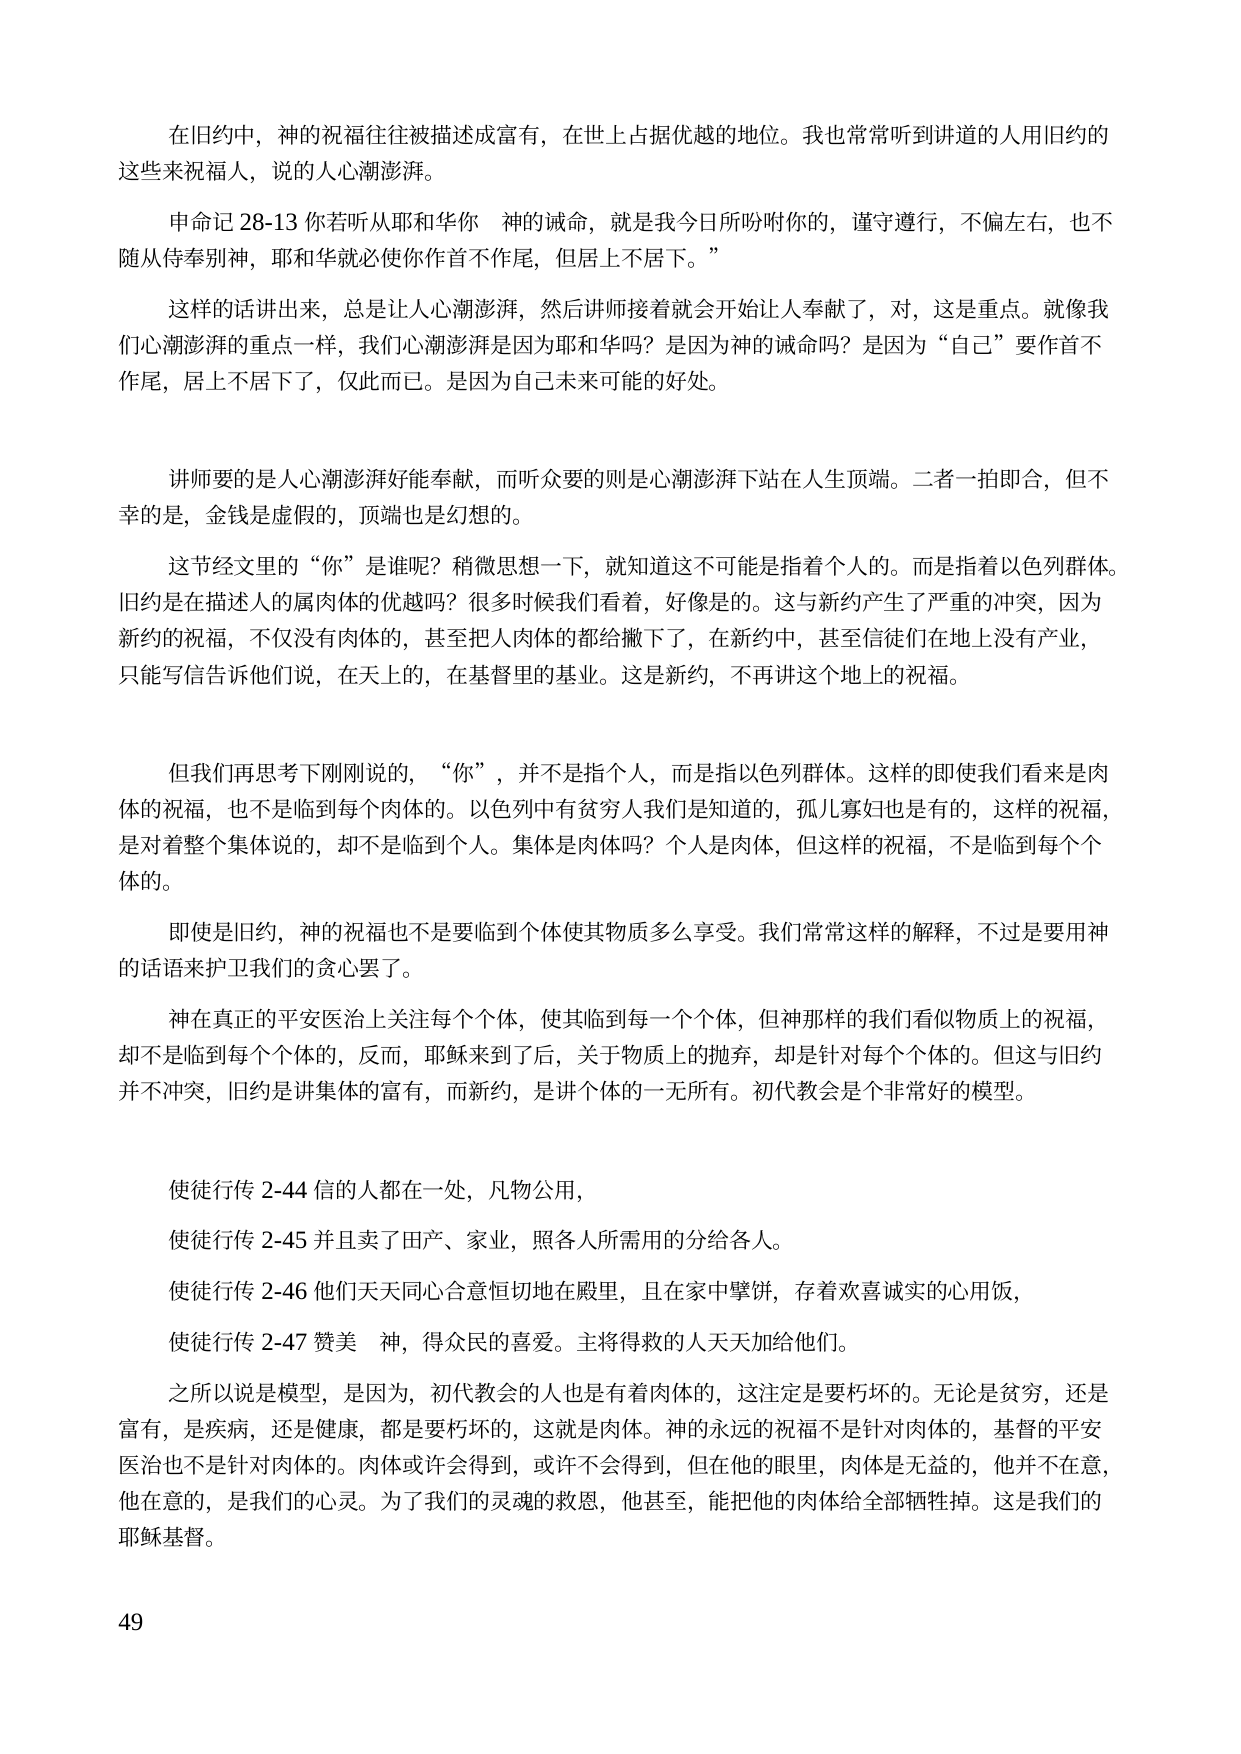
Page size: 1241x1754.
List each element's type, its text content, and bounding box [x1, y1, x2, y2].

text 在旧约中，神的祝福往往被描述成富有，在世上占据优越的地位。我也常常听到讲道的人用旧约的这些来祝福人，说的人心潮澎湃。 [118, 118, 1122, 186]
text 即使是旧约，神的祝福也不是要临到个体使其物质多么享受。我们常常这样的解释，不过是要用神的话语来护卫我们的贪心罢了。 [118, 915, 1122, 983]
text 使徒行传 2-47 赞美 神，得众民的喜爱。主将得救的人天天加给他们。 [118, 1325, 1122, 1356]
text 但我们再思考下刚刚说的，“你”，并不是指个人，而是指以色列群体。这样的即使我们看来是肉体的祝福，也不是临到每个肉体的。以色列中有贫穷人我们是知道的，孤儿寡妇也是有的，这样的祝福，是对着整个集体说的，却不是临到个人。集体是肉体吗？个人是肉体，但这样的祝福，不是临到每个个体的。 [118, 756, 1122, 896]
text 神在真正的平安医治上关注每个个体，使其临到每一个个体，但神那样的我们看似物质上的祝福，却不是临到每个个体的，反而，耶稣来到了后，关于物质上的抛弃，却是针对每个个体的。但这与旧约并不冲突，旧约是讲集体的富有，而新约，是讲个体的一无所有。初代教会是个非常好的模型。 [118, 1002, 1122, 1106]
text 讲师要的是人心潮澎湃好能奉献，而听众要的则是心潮澎湃下站在人生顶端。二者一拍即合，但不幸的是，金钱是虚假的，顶端也是幻想的。 [118, 462, 1122, 530]
text 使徒行传 2-44 信的人都在一处，凡物公用， [118, 1173, 1122, 1204]
text 这节经文里的“你”是谁呢？稍微思想一下，就知道这不可能是指着个人的。而是指着以色列群体。旧约是在描述人的属肉体的优越吗？很多时候我们看着，好像是的。这与新约产生了严重的冲突，因为新约的祝福，不仅没有肉体的，甚至把人肉体的都给撇下了，在新约中，甚至信徒们在地上没有产业，只能写信告诉他们说，在天上的，在基督里的基业。这是新约，不再讲这个地上的祝福。 [118, 549, 1122, 689]
text 使徒行传 2-46 他们天天同心合意恒切地在殿里，且在家中擘饼，存着欢喜诚实的心用饭， [118, 1274, 1122, 1306]
text 这样的话讲出来，总是让人心潮澎湃，然后讲师接着就会开始让人奉献了，对，这是重点。就像我们心潮澎湃的重点一样，我们心潮澎湃是因为耶和华吗？是因为神的诫命吗？是因为“自己”要作首不作尾，居上不居下了，仅此而已。是因为自己未来可能的好处。 [118, 292, 1122, 396]
text 申命记 28-13 你若听从耶和华你 神的诫命，就是我今日所吩咐你的，谨守遵行，不偏左右，也不随从侍奉别神，耶和华就必使你作首不作尾，但居上不居下。” [118, 205, 1122, 273]
text 使徒行传 2-45 并且卖了田产、家业，照各人所需用的分给各人。 [118, 1223, 1122, 1255]
text 之所以说是模型，是因为，初代教会的人也是有着肉体的，这注定是要朽坏的。无论是贫穷，还是富有，是疾病，还是健康，都是要朽坏的，这就是肉体。神的永远的祝福不是针对肉体的，基督的平安医治也不是针对肉体的。肉体或许会得到，或许不会得到，但在他的眼里，肉体是无益的，他并不在意，他在意的，是我们的心灵。为了我们的灵魂的救恩，他甚至，能把他的肉体给全部牺牲掉。这是我们的耶稣基督。 [118, 1376, 1122, 1552]
